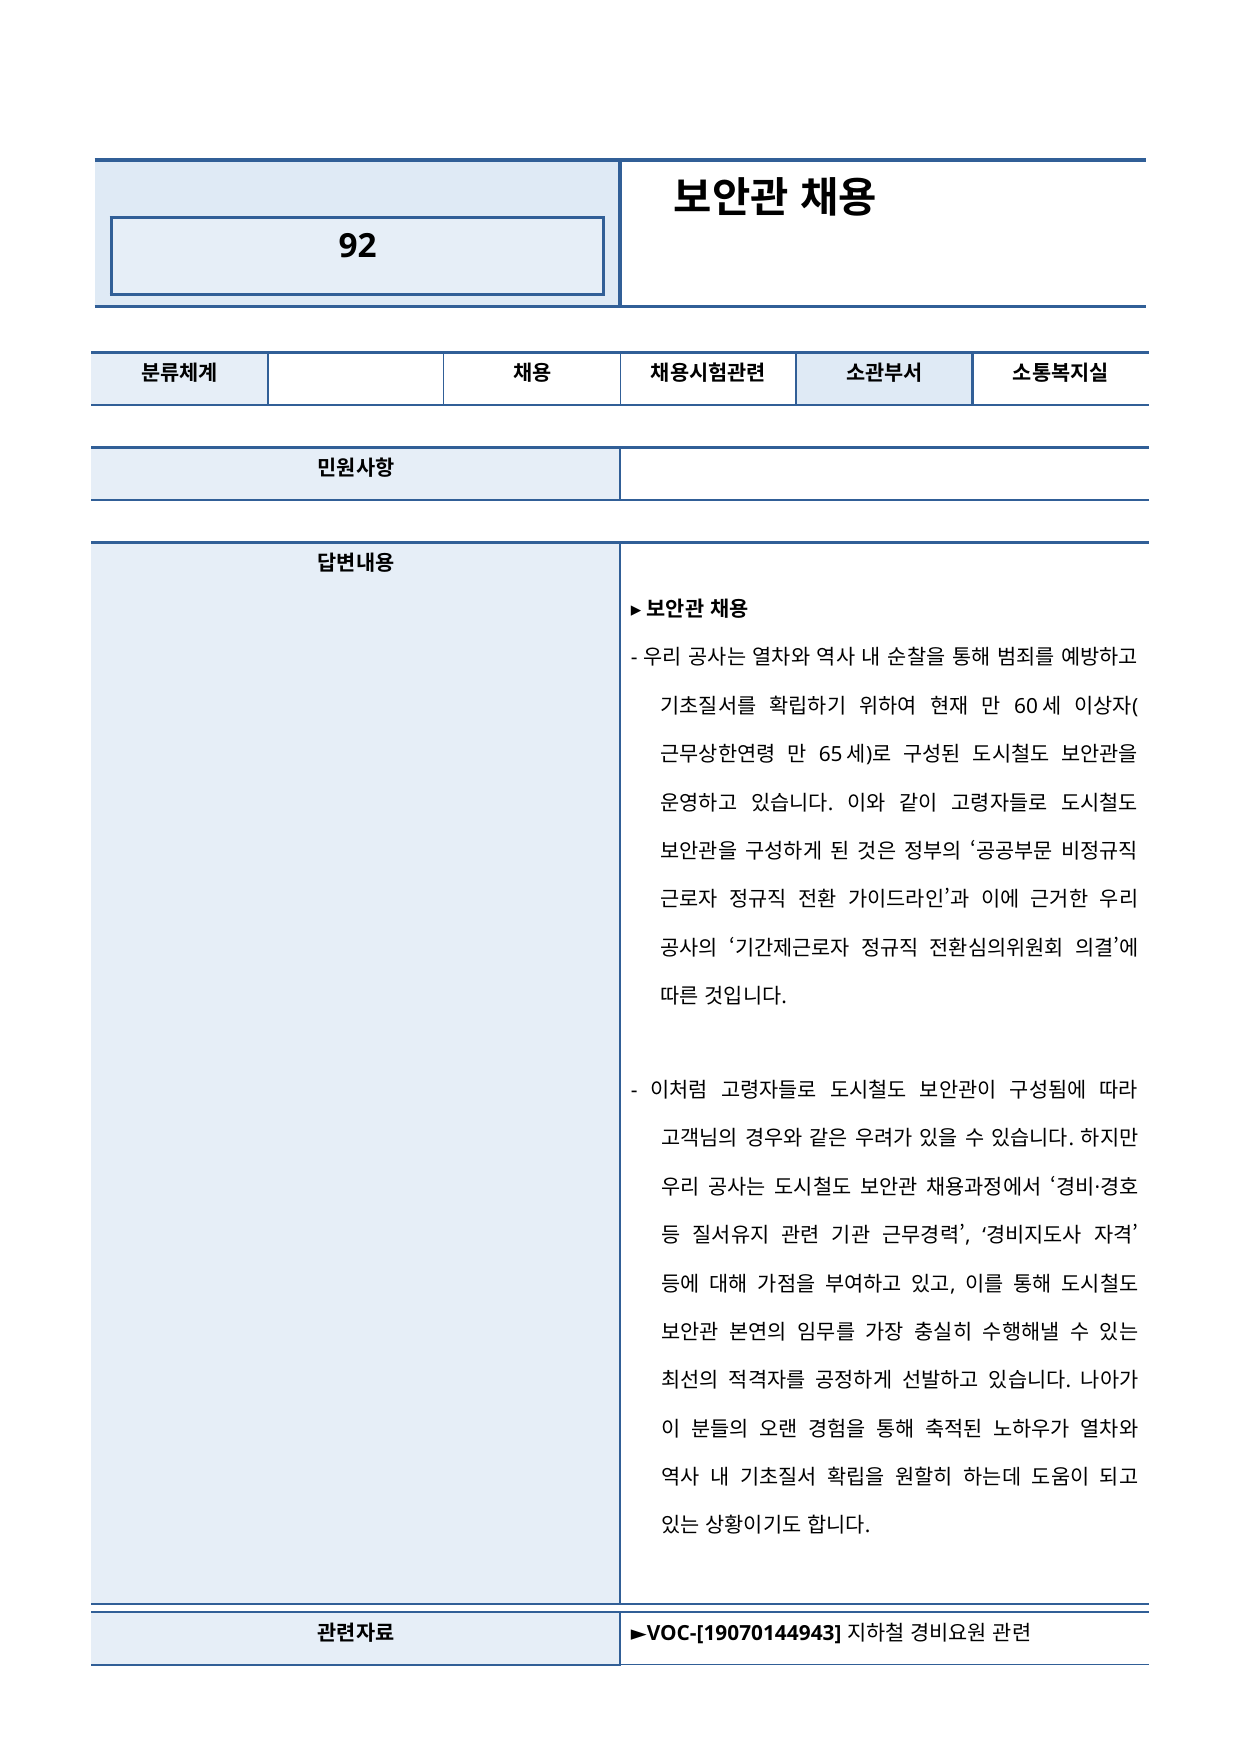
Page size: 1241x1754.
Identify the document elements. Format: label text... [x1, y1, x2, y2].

table_header 채용 [444, 354, 620, 404]
table_header [621, 449, 1149, 499]
table_header 소관부서 [797, 354, 971, 404]
table_header [269, 354, 443, 404]
table_header ►VOC-[19070144943] 지하철 경비요원 관련 [621, 1613, 1149, 1664]
table_header 관련자료 [91, 1613, 619, 1664]
table_header 답변내용 [91, 544, 619, 1603]
table_header 분류체계 [91, 354, 267, 404]
table_header 소통복지실 [974, 354, 1149, 404]
table_header 92 [113, 219, 602, 293]
table_header [95, 162, 618, 305]
table_header 보안관 채용 [622, 162, 1146, 305]
table_header ▸ 보안관 채용 - 우리 공사는 열차와 역사 내 순찰을 통해 범죄를 예방하고 기초질서를 확립하기 위하여 현재 만 60세 이상자(근무상한연령 만 65세)로 구성된 도시철도 보안관을 운영하고 있습니다. 이와 같이 고령자들로 도시철도 보안관을 구성하게 된 것은 정부의 ‘공공부문 비정규직 근로자 정규직 전환 가이드라인’과 이에 근거한 우리 공사의 ‘기간제근로자 정규직 전환심의위원회 의결’에 따른 것입니다. - 이처럼 고령자들로 도시철도 보안관이 구성됨에 따라 고객님의 경우와 같은 우려가 있을 수 있습니다. 하지만 우리 공사는 도시철도 보안관 채용과정에서 ‘경비·경호 등 질서유지 관련 기관 근무경력’, ‘경비지도사 자격’ 등에 대해 가점을 부여하고 있고, 이를 통해 도시철도 보안관 본연의 임무를 가장 충실히 수행해낼 수 있는 최선의 적격자를 공정하게 선발하고 있습니다. 나아가 이 분들의 오랜 경험을 통해 축적된 노하우가 열차와 역사 내 기초질서 확립을 원할히 하는데 도움이 되고 있는 상황이기도 합니다. [621, 544, 1149, 1603]
table_header 채용시험관련 [621, 354, 795, 404]
table_header 민원사항 [91, 449, 619, 499]
